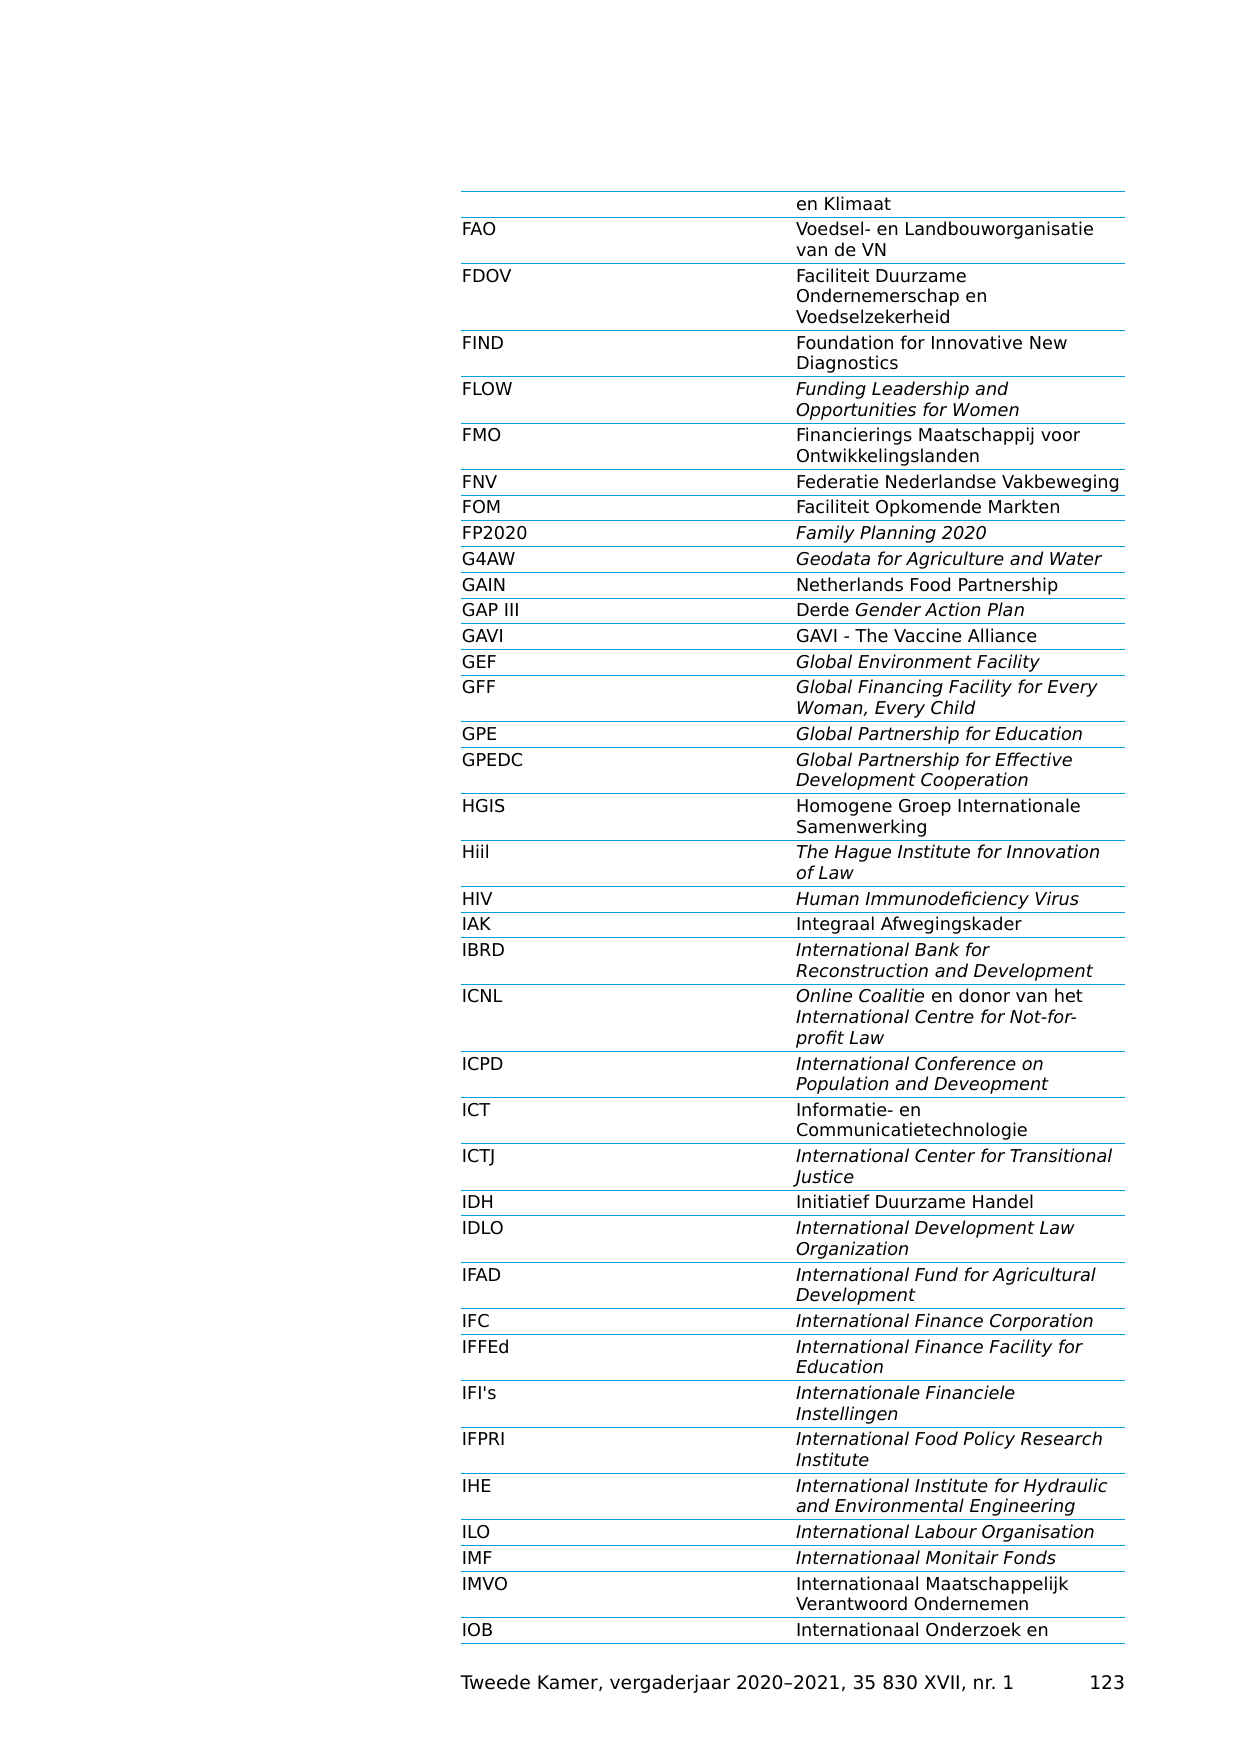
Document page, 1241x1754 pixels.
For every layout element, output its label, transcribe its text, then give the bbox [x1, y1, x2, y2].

table_cell Family Planning 2020 [793, 521, 1125, 546]
table_cell FDOV [461, 264, 793, 330]
table_cell International Center for Transitional Justice [793, 1144, 1125, 1190]
table_cell GFF [461, 676, 793, 721]
table_cell HIV [461, 887, 793, 912]
table_cell International Finance Corporation [793, 1309, 1125, 1334]
table_cell Federatie Nederlandse Vakbeweging [793, 470, 1125, 494]
table_cell International Labour Organisation [793, 1520, 1125, 1545]
table_cell Internationaal Maatschappelijk Verantwoord Ondernemen [793, 1572, 1125, 1617]
table_cell ICT [461, 1098, 793, 1143]
table_cell IMVO [461, 1572, 793, 1617]
table_cell Global Partnership for Education [793, 722, 1125, 747]
table_cell IBRD [461, 938, 793, 984]
table_cell Online Coalitie en donor van het International Centre for Not-for-profit Law [793, 985, 1125, 1051]
table_cell Derde Gender Action Plan [793, 599, 1125, 623]
table_cell International Conference on Population and Deveopment [793, 1052, 1125, 1097]
table_cell Internationaal Onderzoek en [793, 1618, 1125, 1643]
table_cell IOB [461, 1618, 793, 1643]
table_cell International Institute for Hydraulic and Environmental Engineering [793, 1474, 1125, 1519]
table_cell International Finance Facility for Education [793, 1335, 1125, 1380]
table_cell Informatie- en Communicatietechnologie [793, 1098, 1125, 1143]
table_cell IFFEd [461, 1335, 793, 1380]
table_cell ICTJ [461, 1144, 793, 1190]
table_cell GAIN [461, 573, 793, 597]
table_cell IDH [461, 1191, 793, 1215]
table_cell The Hague Institute for Innovation of Law [793, 841, 1125, 886]
table_cell Faciliteit Opkomende Markten [793, 496, 1125, 520]
table_cell Internationaal Monitair Fonds [793, 1546, 1125, 1571]
table_cell International Food Policy Research Institute [793, 1428, 1125, 1473]
table_cell FLOW [461, 377, 793, 422]
table_cell International Bank for Reconstruction and Development [793, 938, 1125, 984]
table_cell ICNL [461, 985, 793, 1051]
table_cell Hiil [461, 841, 793, 886]
table_cell [461, 192, 793, 216]
table_cell Faciliteit Duurzame Ondernemerschap en Voedselzekerheid [793, 264, 1125, 330]
table_cell FIND [461, 331, 793, 376]
table_cell Global Financing Facility for Every Woman, Every Child [793, 676, 1125, 721]
table_cell Global Partnership for Effective Development Cooperation [793, 748, 1125, 793]
table_cell en Klimaat [793, 192, 1125, 216]
table_cell GAVI [461, 624, 793, 649]
table_cell GPEDC [461, 748, 793, 793]
table_cell FP2020 [461, 521, 793, 546]
table_cell International Fund for Agricultural Development [793, 1263, 1125, 1308]
table_cell IFPRI [461, 1428, 793, 1473]
table_cell Foundation for Innovative New Diagnostics [793, 331, 1125, 376]
table_cell IAK [461, 913, 793, 937]
table_cell IFAD [461, 1263, 793, 1308]
table_cell G4AW [461, 547, 793, 572]
table_cell Homogene Groep Internationale Samenwerking [793, 794, 1125, 839]
table_cell ICPD [461, 1052, 793, 1097]
table_cell International Development Law Organization [793, 1216, 1125, 1262]
table_cell IMF [461, 1546, 793, 1571]
table_cell Funding Leadership and Opportunities for Women [793, 377, 1125, 422]
table_cell GPE [461, 722, 793, 747]
table_cell FMO [461, 424, 793, 469]
table_cell FNV [461, 470, 793, 494]
table_cell Internationale Financiele Instellingen [793, 1381, 1125, 1427]
table_cell GEF [461, 650, 793, 675]
table_cell Financierings Maatschappij voor Ontwikkelingslanden [793, 424, 1125, 469]
table_cell ILO [461, 1520, 793, 1545]
table_cell HGIS [461, 794, 793, 839]
table_cell IFI's [461, 1381, 793, 1427]
table_cell FOM [461, 496, 793, 520]
table_cell Integraal Afwegingskader [793, 913, 1125, 937]
table_cell GAP III [461, 599, 793, 623]
table_cell IFC [461, 1309, 793, 1334]
table_cell Human Immunodeficiency Virus [793, 887, 1125, 912]
table_cell Netherlands Food Partnership [793, 573, 1125, 597]
table_cell FAO [461, 218, 793, 263]
table_cell Voedsel- en Landbouworganisatie van de VN [793, 218, 1125, 263]
table_cell IHE [461, 1474, 793, 1519]
table_cell IDLO [461, 1216, 793, 1262]
table_cell Global Environment Facility [793, 650, 1125, 675]
table_cell Initiatief Duurzame Handel [793, 1191, 1125, 1215]
table_cell Geodata for Agriculture and Water [793, 547, 1125, 572]
table_cell GAVI - The Vaccine Alliance [793, 624, 1125, 649]
